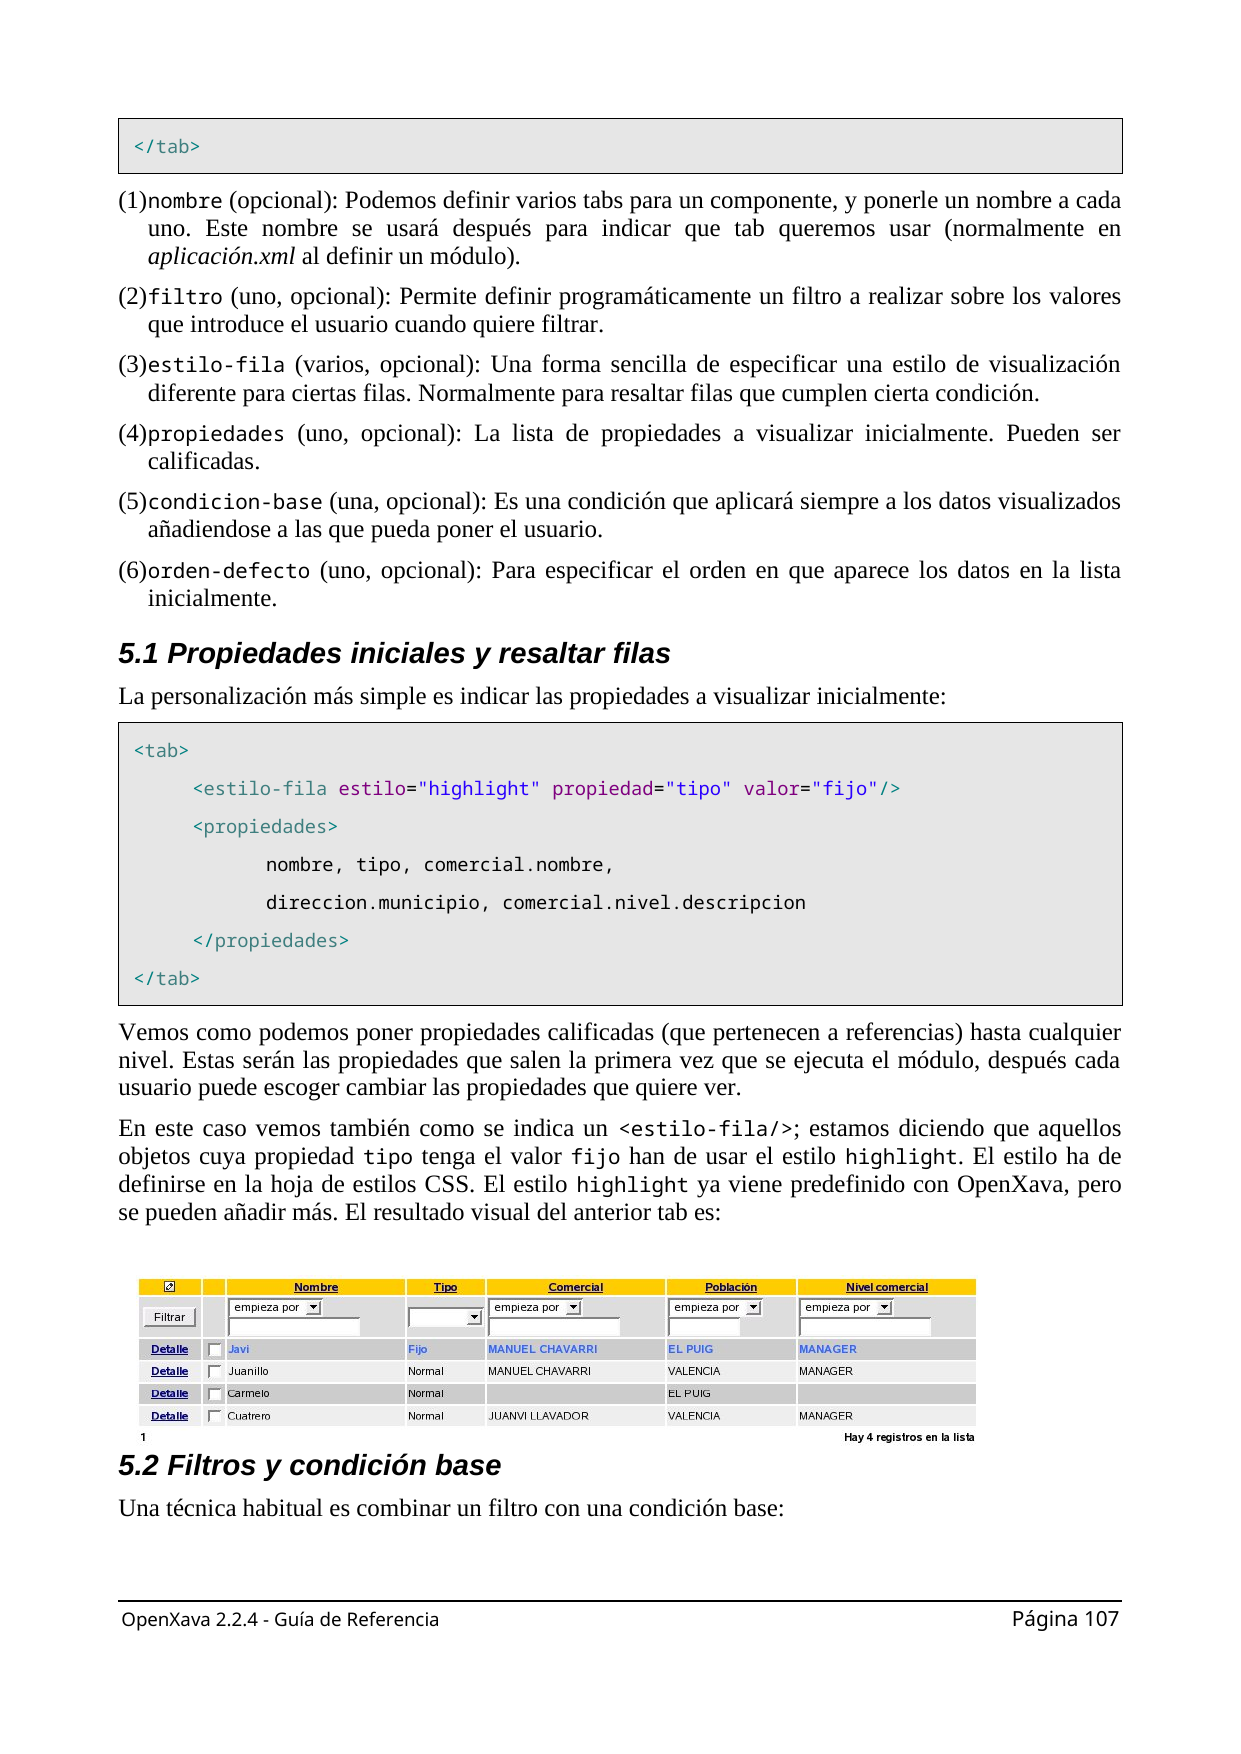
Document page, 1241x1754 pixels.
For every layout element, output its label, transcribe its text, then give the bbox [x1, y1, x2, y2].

text <estilo-fila estilo="highlight" propiedad="tipo" valor="fijo"/> [119, 760, 1122, 798]
text <propiedades> [119, 798, 1122, 836]
text La personalización más simple es indicar las propiedades a visualizar inicialmente: [118, 682, 1122, 710]
picture [136, 1275, 979, 1449]
list nombre (opcional): Podemos definir varios tabs para un componente, y ponerle un nombre a cada uno. Este nombre se usará después para indicar que tab queremos usar (normalmente en aplicación.xml al definir un módulo). [118, 186, 1122, 269]
list condicion-base (una, opcional): Es una condición que aplicará siempre a los datos visualizados añadiendose a las que pueda poner el usuario. [118, 487, 1122, 543]
text direccion.municipio, comercial.nivel.descripcion [119, 874, 1122, 912]
list propiedades (uno, opcional): La lista de propiedades a visualizar inicialmente. Pueden ser calificadas. [118, 419, 1122, 475]
text </tab> [119, 950, 1122, 1005]
list filtro (uno, opcional): Permite definir programáticamente un filtro a realizar sobre los valores que introduce el usuario cuando quiere filtrar. [118, 282, 1122, 338]
text </propiedades> [119, 912, 1122, 950]
text <tab> [119, 723, 1122, 760]
subtitle Propiedades iniciales y resaltar filas [118, 637, 1122, 669]
text nombre, tipo, comercial.nombre, [119, 836, 1122, 874]
text En este caso vemos también como se indica un <estilo-fila/>; estamos diciendo que aquellos objetos cuya propiedad tipo tenga el valor fijo han de usar el estilo highlight. El estilo ha de definirse en la hoja de estilos CSS. El estilo highlight ya viene predefinido con OpenXava, pero se pueden añadir más. El resultado visual del anterior tab es: [118, 1114, 1122, 1226]
list estilo-fila (varios, opcional): Una forma sencilla de especificar una estilo de visualización diferente para ciertas filas. Normalmente para resaltar filas que cumplen cierta condición. [118, 351, 1122, 406]
text </tab> [119, 119, 1122, 173]
text Vemos como podemos poner propiedades calificadas (que pertenecen a referencias) hasta cualquier nivel. Estas serán las propiedades que salen la primera vez que se ejecuta el módulo, después cada usuario puede escoger cambiar las propiedades que quiere ver. [118, 1018, 1122, 1101]
text Una técnica habitual es combinar un filtro con una condición base: [118, 1494, 1122, 1521]
list orden-defecto (uno, opcional): Para especificar el orden en que aparece los datos en la lista inicialmente. [118, 556, 1122, 612]
subtitle Filtros y condición base [118, 1445, 1122, 1481]
